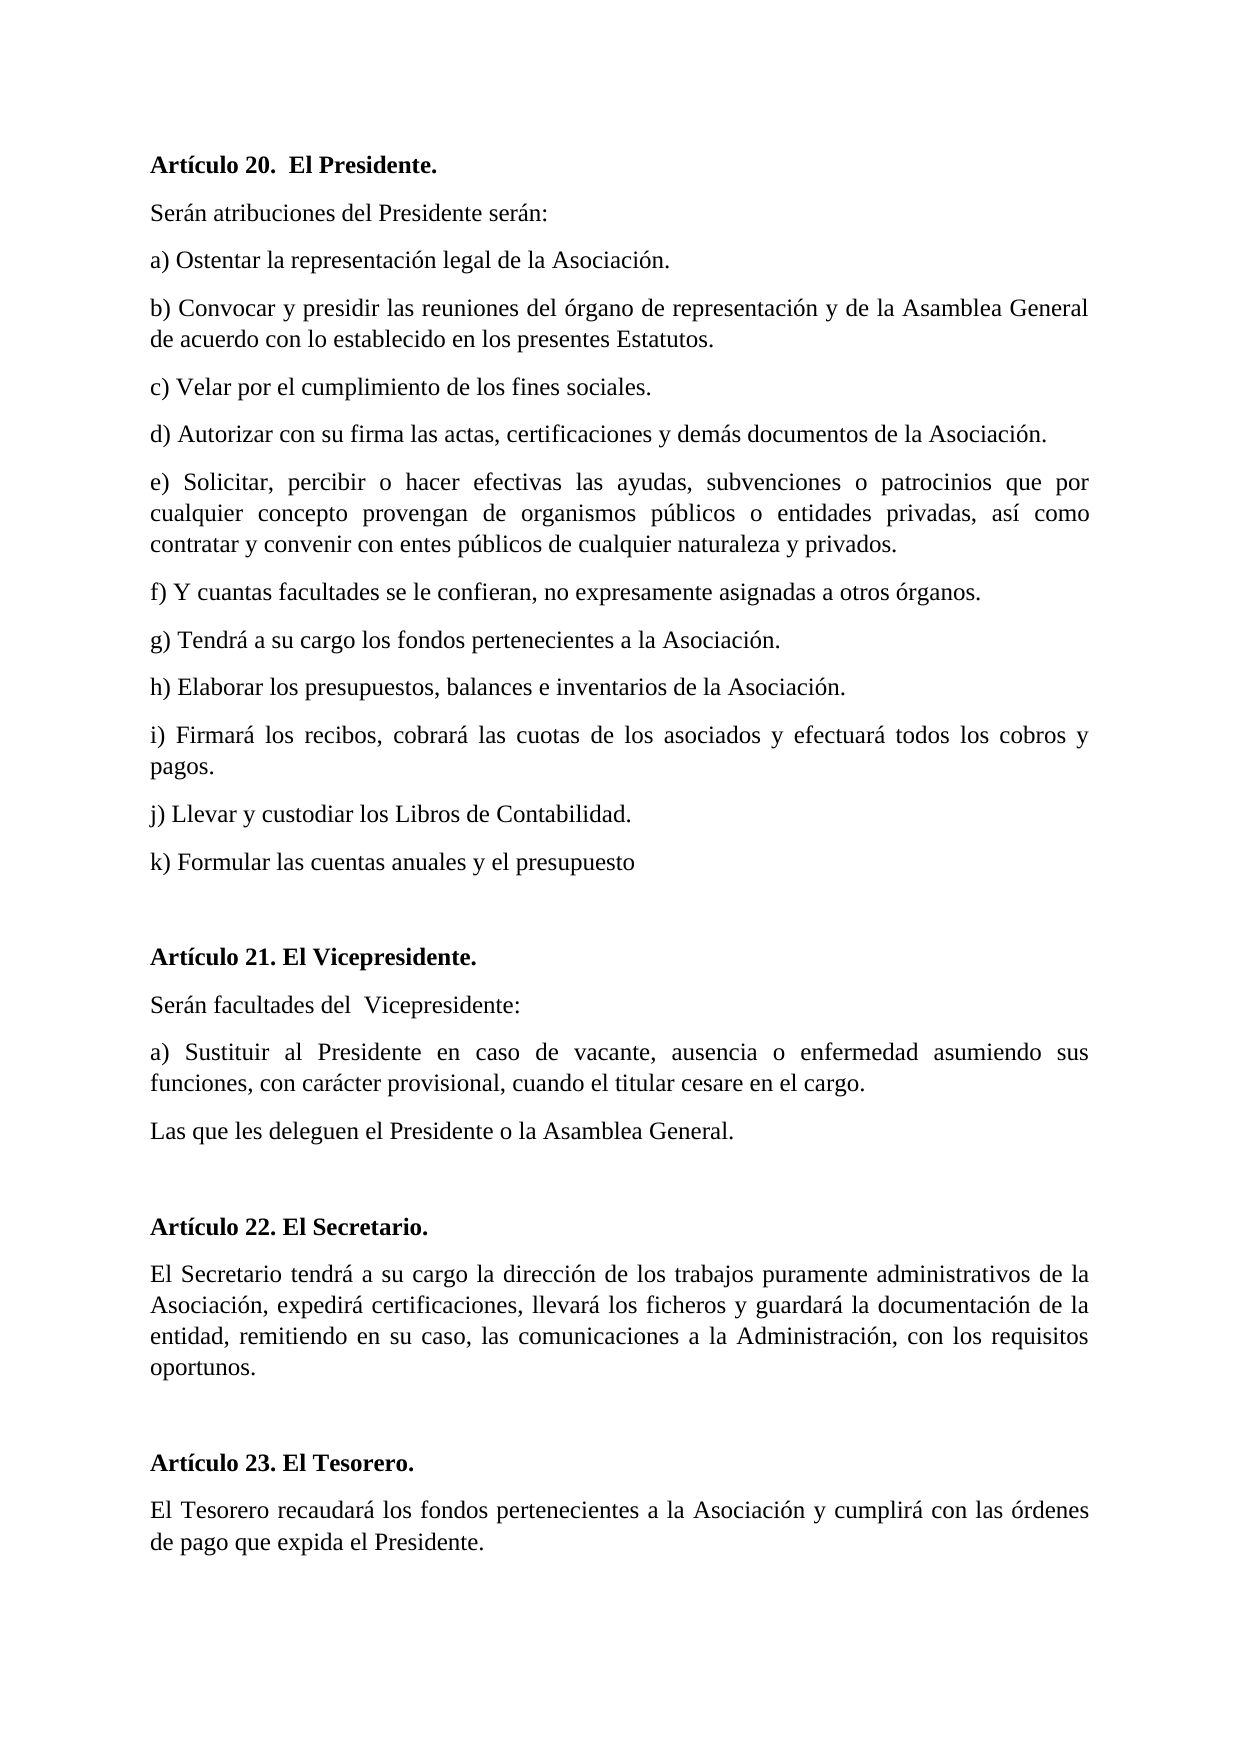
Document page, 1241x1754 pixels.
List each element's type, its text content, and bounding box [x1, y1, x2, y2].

text Artículo 21. El Vicepresidente. [150, 942, 1090, 971]
text a) Sustituir al Presidente en caso de vacante, ausencia o enfermedad asumiendo sus funciones, con carácter provisional, cuando el titular cesare en el cargo. [150, 1037, 1090, 1097]
text j) Llevar y custodiar los Libros de Contabilidad. [150, 799, 1090, 828]
text k) Formular las cuentas anuales y el presupuesto [150, 847, 1090, 875]
text h) Elaborar los presupuestos, balances e inventarios de la Asociación. [150, 672, 1090, 701]
text i) Firmará los recibos, cobrará las cuotas de los asociados y efectuará todos los cobros y pagos. [150, 720, 1090, 780]
text Las que les deleguen el Presidente o la Asamblea General. [150, 1116, 1090, 1145]
text Serán atribuciones del Presidente serán: [150, 198, 1090, 226]
text d) Autorizar con su firma las actas, certificaciones y demás documentos de la Asociación. [150, 419, 1090, 448]
text Artículo 20. El Presidente. [150, 150, 1090, 179]
text c) Velar por el cumplimiento de los fines sociales. [150, 372, 1090, 401]
text El Secretario tendrá a su cargo la dirección de los trabajos puramente administrativos de la Asociación, expedirá certificaciones, llevará los ficheros y guardará la documentación de la entidad, remitiendo en su caso, las comunicaciones a la Administración, con los requisitos oportunos. [150, 1259, 1090, 1381]
text Serán facultades del Vicepresidente: [150, 990, 1090, 1018]
text e) Solicitar, percibir o hacer efectivas las ayudas, subvenciones o patrocinios que por cualquier concepto provengan de organismos públicos o entidades privadas, así como contratar y convenir con entes públicos de cualquier naturaleza y privados. [150, 467, 1090, 558]
text El Tesorero recaudará los fondos pertenecientes a la Asociación y cumplirá con las órdenes de pago que expida el Presidente. [150, 1496, 1090, 1555]
text Artículo 23. El Tesorero. [150, 1448, 1090, 1477]
text b) Convocar y presidir las reuniones del órgano de representación y de la Asamblea General de acuerdo con lo establecido en los presentes Estatutos. [150, 293, 1090, 353]
text g) Tendrá a su cargo los fondos pertenecientes a la Asociación. [150, 625, 1090, 653]
text a) Ostentar la representación legal de la Asociación. [150, 245, 1090, 274]
text f) Y cuantas facultades se le confieran, no expresamente asignadas a otros órganos. [150, 577, 1090, 606]
text Artículo 22. El Secretario. [150, 1212, 1090, 1240]
